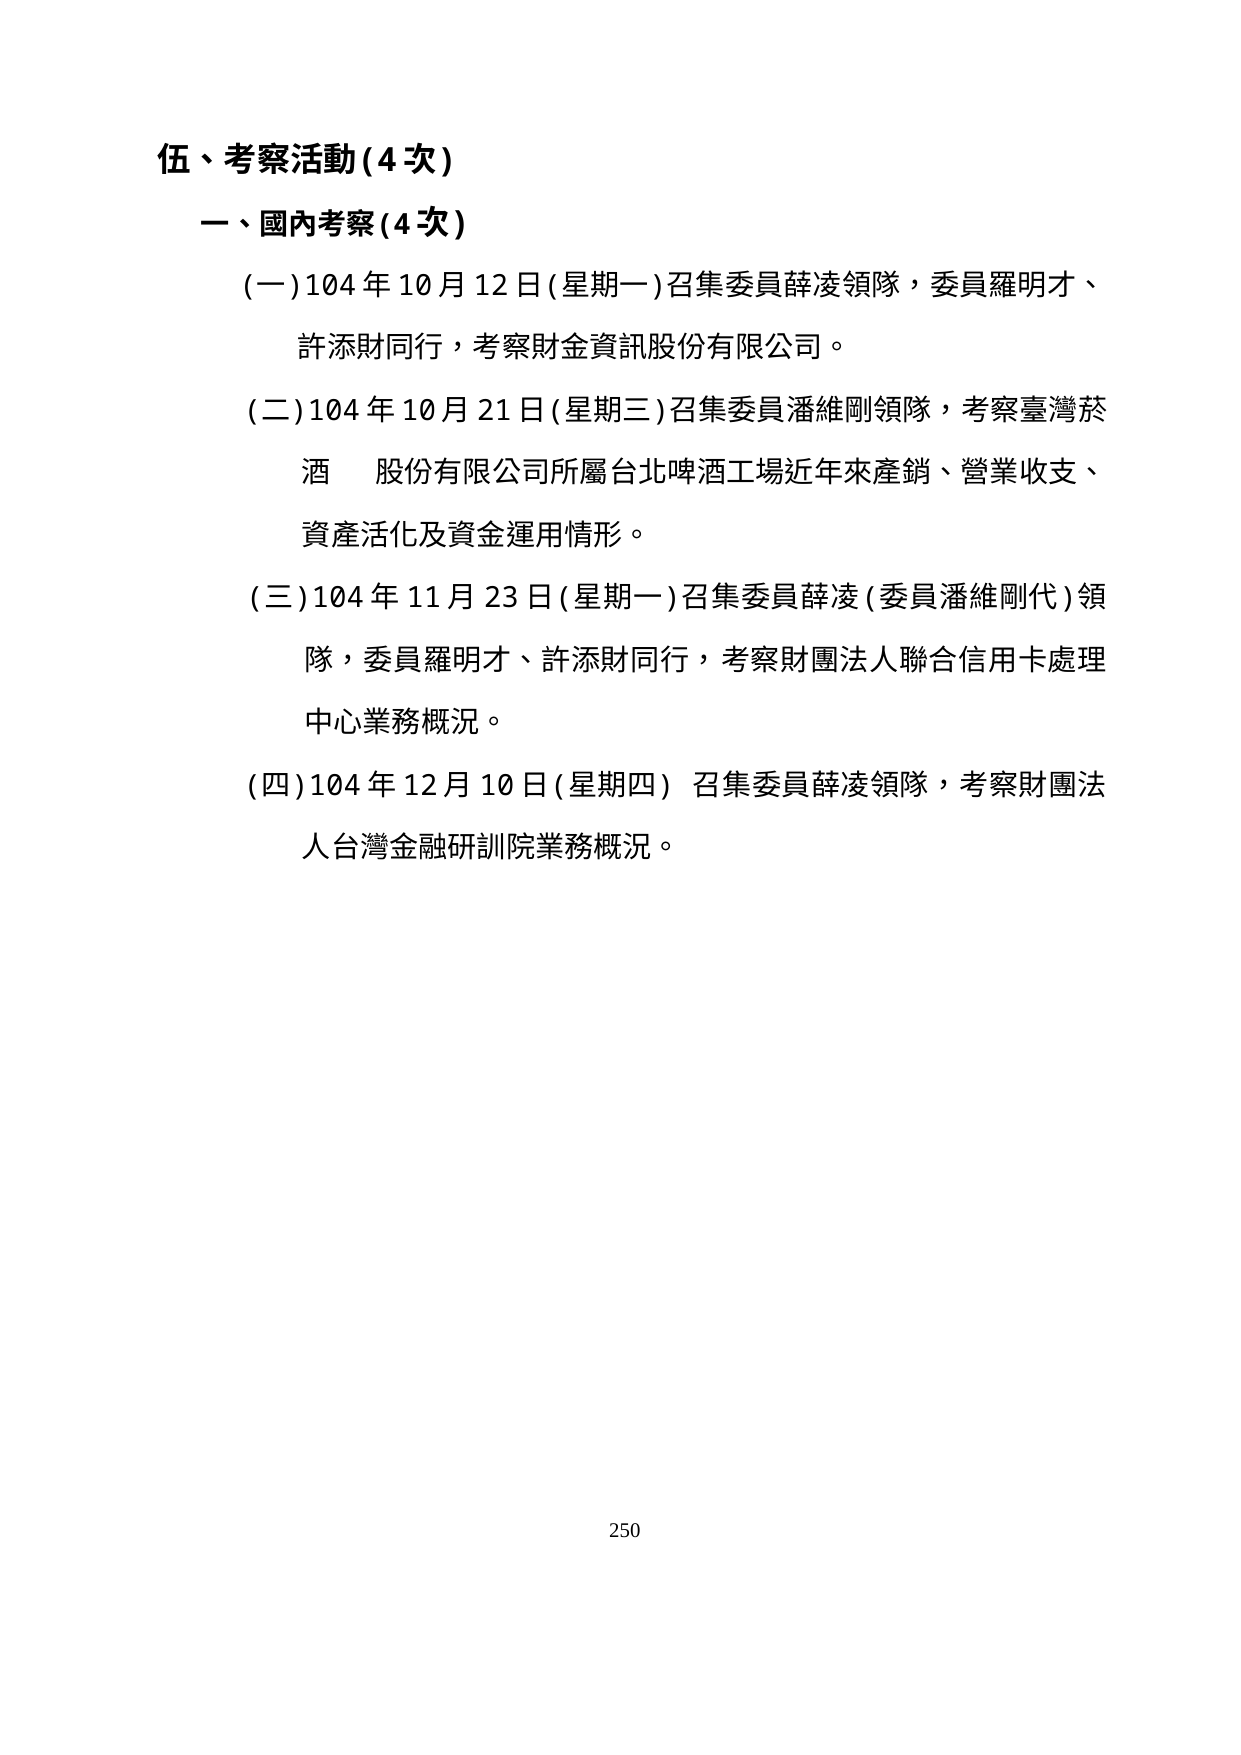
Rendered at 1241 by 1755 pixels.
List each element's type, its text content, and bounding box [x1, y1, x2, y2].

text (二)104年10月21日(星期三)召集委員潘維剛領隊，考察臺灣菸酒 股份有限公司所屬台北啤酒工場近年來產銷、營業收支、資產活化及資金運用情形。 [243, 366, 1107, 553]
text (四)104年12月10日(星期四) 召集委員薛凌領隊，考察財團法人台灣金融研訓院業務概況。 [243, 741, 1107, 866]
text (三)104年11月23日(星期一)召集委員薛凌(委員潘維剛代)領隊，委員羅明才、許添財同行，考察財團法人聯合信用卡處理中心業務概況。 [246, 553, 1107, 741]
text 一、國內考察(4次) [179, 178, 1107, 241]
text 伍、考察活動(4次) [157, 116, 1107, 178]
text (一)104年10月12日(星期一)召集委員薛凌領隊，委員羅明才、許添財同行，考察財金資訊股份有限公司。 [239, 241, 1107, 366]
